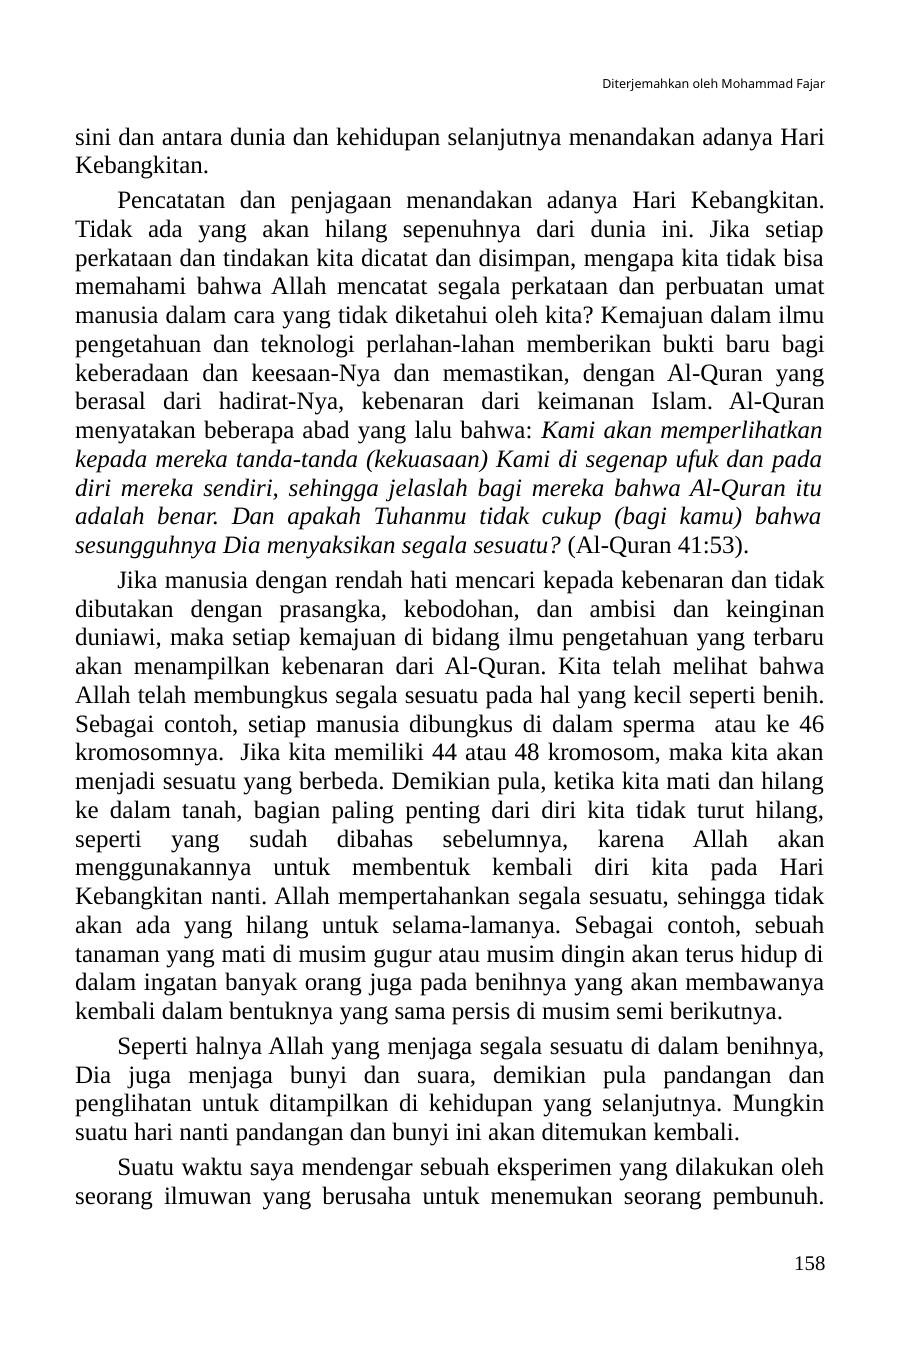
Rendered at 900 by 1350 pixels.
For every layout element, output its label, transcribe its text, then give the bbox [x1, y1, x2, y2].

text sini dan antara dunia dan kehidupan selanjutnya menandakan adanya Hari Kebangkitan. [75, 122, 825, 179]
text Jika manusia dengan rendah hati mencari kepada kebenaran dan tidak dibutakan dengan prasangka, kebodohan, dan ambisi dan keinginan duniawi, maka setiap kemajuan di bidang ilmu pengetahuan yang terbaru akan menampilkan kebenaran dari Al-Quran. Kita telah melihat bahwa Allah telah membungkus segala sesuatu pada hal yang kecil seperti benih. Sebagai contoh, setiap manusia dibungkus di dalam sperma atau ke 46 kromosomnya. Jika kita memiliki 44 atau 48 kromosom, maka kita akan menjadi sesuatu yang berbeda. Demikian pula, ketika kita mati dan hilang ke dalam tanah, bagian paling penting dari diri kita tidak turut hilang, seperti yang sudah dibahas sebelumnya, karena Allah akan menggunakannya untuk membentuk kembali diri kita pada Hari Kebangkitan nanti. Allah mempertahankan segala sesuatu, sehingga tidak akan ada yang hilang untuk selama-lamanya. Sebagai contoh, sebuah tanaman yang mati di musim gugur atau musim dingin akan terus hidup di dalam ingatan banyak orang juga pada benihnya yang akan membawanya kembali dalam bentuknya yang sama persis di musim semi berikutnya. [75, 565, 825, 1025]
text Seperti halnya Allah yang menjaga segala sesuatu di dalam benihnya, Dia juga menjaga bunyi dan suara, demikian pula pandangan dan penglihatan untuk ditampilkan di kehidupan yang selanjutnya. Mungkin suatu hari nanti pandangan dan bunyi ini akan ditemukan kembali. [75, 1031, 825, 1146]
text Pencatatan dan penjagaan menandakan adanya Hari Kebangkitan. Tidak ada yang akan hilang sepenuhnya dari dunia ini. Jika setiap perkataan dan tindakan kita dicatat dan disimpan, mengapa kita tidak bisa memahami bahwa Allah mencatat segala perkataan dan perbuatan umat manusia dalam cara yang tidak diketahui oleh kita? Kemajuan dalam ilmu pengetahuan dan teknologi perlahan-lahan memberikan bukti baru bagi keberadaan dan keesaan-Nya dan memastikan, dengan Al-Quran yang berasal dari hadirat-Nya, kebenaran dari keimanan Islam. Al-Quran menyatakan beberapa abad yang lalu bahwa: Kami akan memperlihatkan kepada mereka tanda-tanda (kekuasaan) Kami di segenap ufuk dan pada diri mereka sendiri, sehingga jelaslah bagi mereka bahwa Al-Quran itu adalah benar. Dan apakah Tuhanmu tidak cukup (bagi kamu) bahwa sesungguhnya Dia menyaksikan segala sesuatu? (Al-Quran 41:53). [75, 185, 825, 559]
text Suatu waktu saya mendengar sebuah eksperimen yang dilakukan oleh seorang ilmuwan yang berusaha untuk menemukan seorang pembunuh. [75, 1152, 825, 1209]
